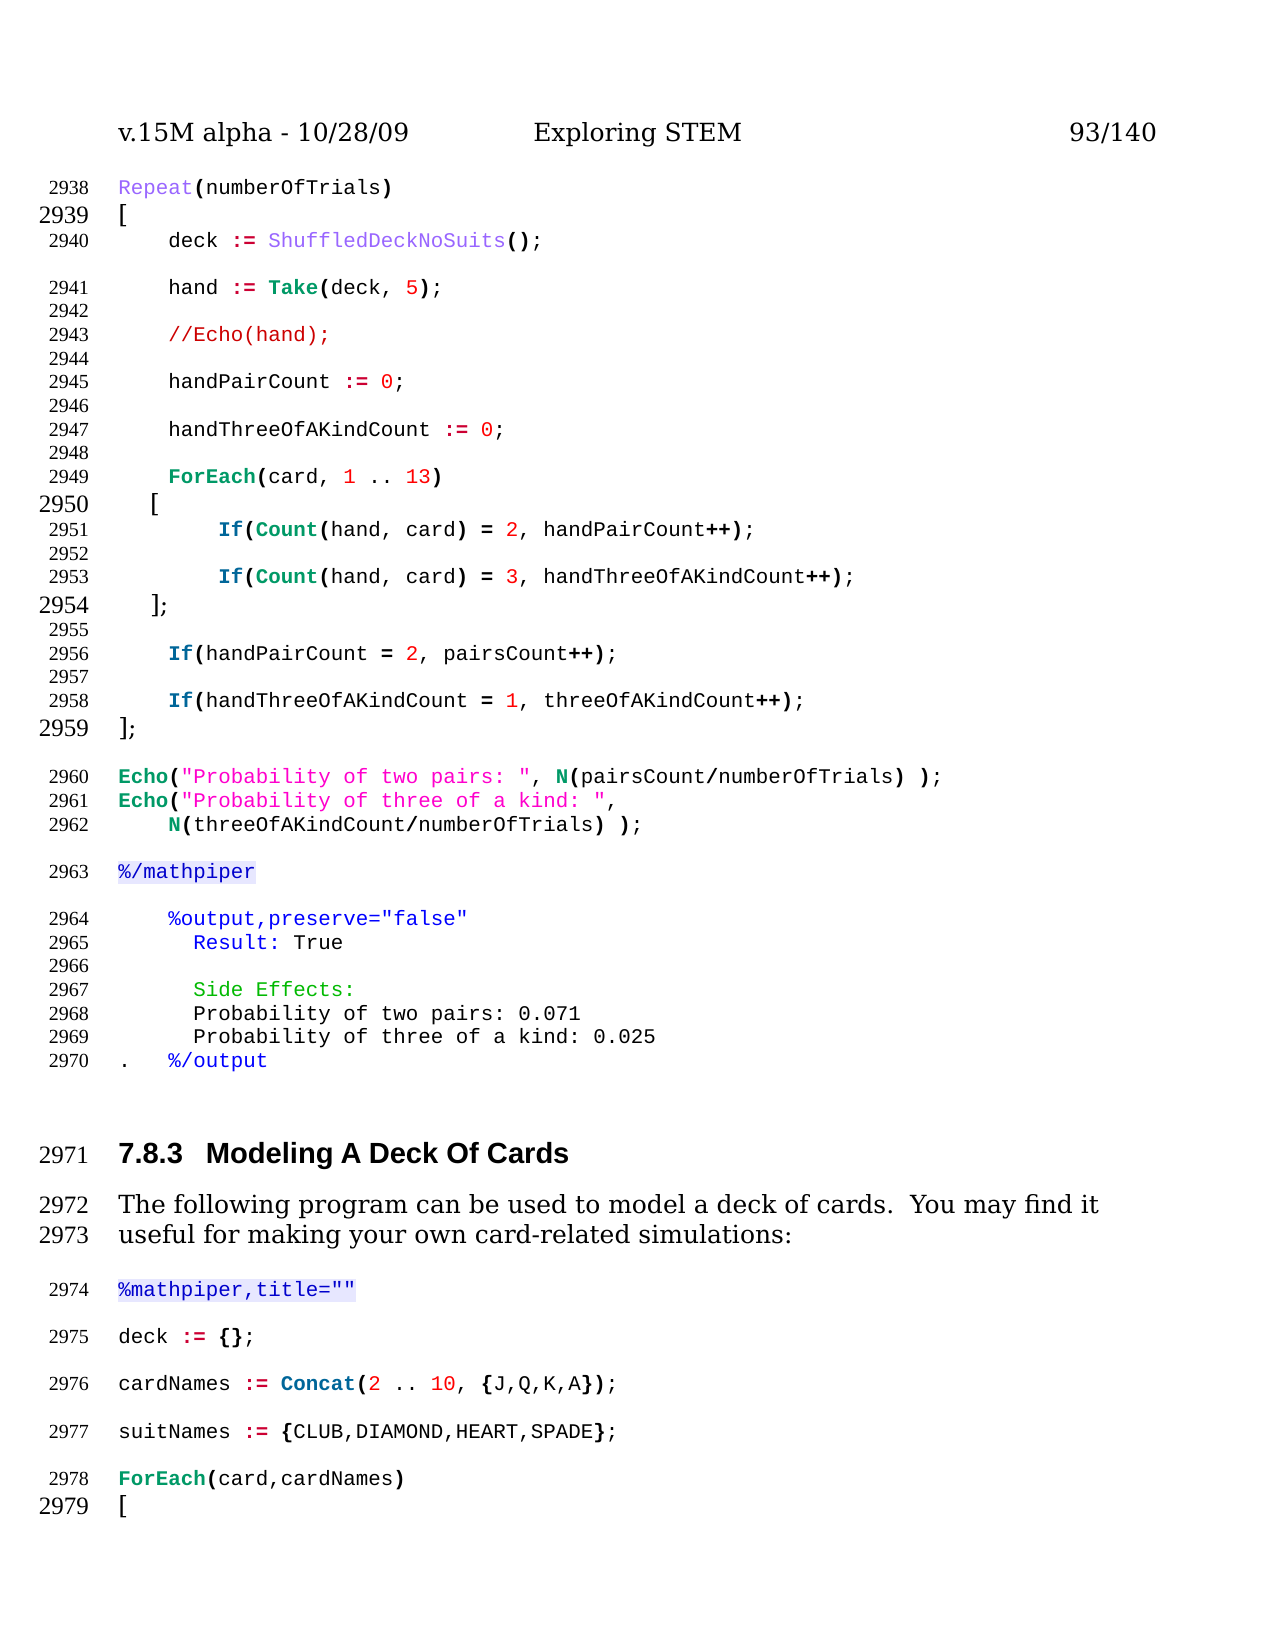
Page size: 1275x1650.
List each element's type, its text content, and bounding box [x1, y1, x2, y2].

text . %/output [118, 1050, 1157, 1074]
text If(handPairCount = 2, pairsCount++); [118, 643, 1157, 666]
text N(threeOfAKindCount/numberOfTrials) ); [118, 814, 1157, 837]
text If(Count(hand, card) = 2, handPairCount++); [118, 519, 1157, 542]
text ForEach(card, 1 .. 13) [118, 466, 1157, 490]
text The following program can be used to model a deck of cards. You may find it useful for making your own card-related simulations: [118, 1191, 1157, 1249]
text %mathpiper,title="" [118, 1279, 1157, 1302]
text Probability of three of a kind: 0.025 [118, 1026, 1157, 1050]
text hand := Take(deck, 5); [118, 277, 1157, 301]
text [ [118, 490, 1157, 519]
text deck := ShuffledDeckNoSuits(); [118, 229, 1157, 253]
text %/mathpiper [118, 861, 1157, 884]
text ]; [118, 590, 1157, 619]
text Side Effects: [118, 979, 1157, 1003]
text If(Count(hand, card) = 3, handThreeOfAKindCount++); [118, 566, 1157, 590]
text %output,preserve="false" [118, 908, 1157, 932]
text [ [118, 200, 1157, 229]
text ]; [118, 713, 1157, 743]
text deck := {}; [118, 1326, 1157, 1350]
text Result: True [118, 932, 1157, 956]
text cardNames := Concat(2 .. 10, {J,Q,K,A}); [118, 1373, 1157, 1397]
text ForEach(card,cardNames) [118, 1468, 1157, 1492]
subtitle Modeling A Deck Of Cards [118, 1136, 1157, 1170]
text Echo("Probability of three of a kind: ", [118, 790, 1157, 814]
text Repeat(numberOfTrials) [118, 177, 1157, 200]
text [ [118, 1492, 1157, 1521]
text handThreeOfAKindCount := 0; [118, 419, 1157, 442]
text If(handThreeOfAKindCount = 1, threeOfAKindCount++); [118, 690, 1157, 713]
text suitNames := {CLUB,DIAMOND,HEART,SPADE}; [118, 1421, 1157, 1444]
text handPairCount := 0; [118, 371, 1157, 395]
text //Echo(hand); [118, 324, 1157, 348]
text Probability of two pairs: 0.071 [118, 1003, 1157, 1026]
text Echo("Probability of two pairs: ", N(pairsCount/numberOfTrials) ); [118, 766, 1157, 790]
